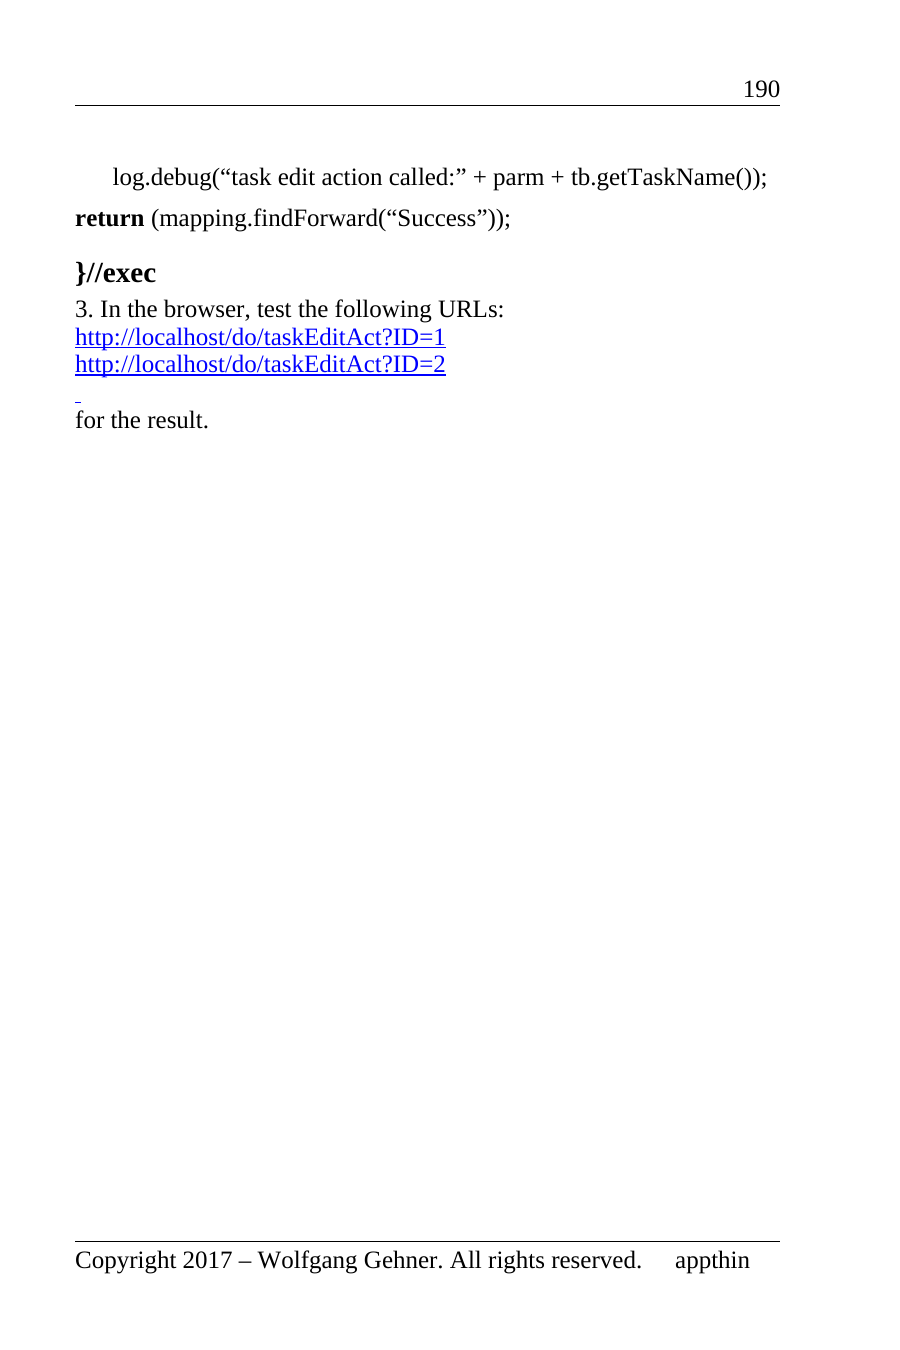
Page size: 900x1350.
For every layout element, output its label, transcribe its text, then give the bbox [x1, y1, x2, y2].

text return (mapping.findForward(“Success”)); [75, 204, 780, 231]
text log.debug(“task edit action called:” + parm + tb.getTaskName()); [112, 163, 780, 191]
text 3. In the browser, test the following URLs: http://localhost/do/taskEditAct?ID=1 http://localhost/do/taskEditAct?ID=2 for the result. [75, 295, 780, 433]
subtitle }//exec [75, 256, 780, 289]
